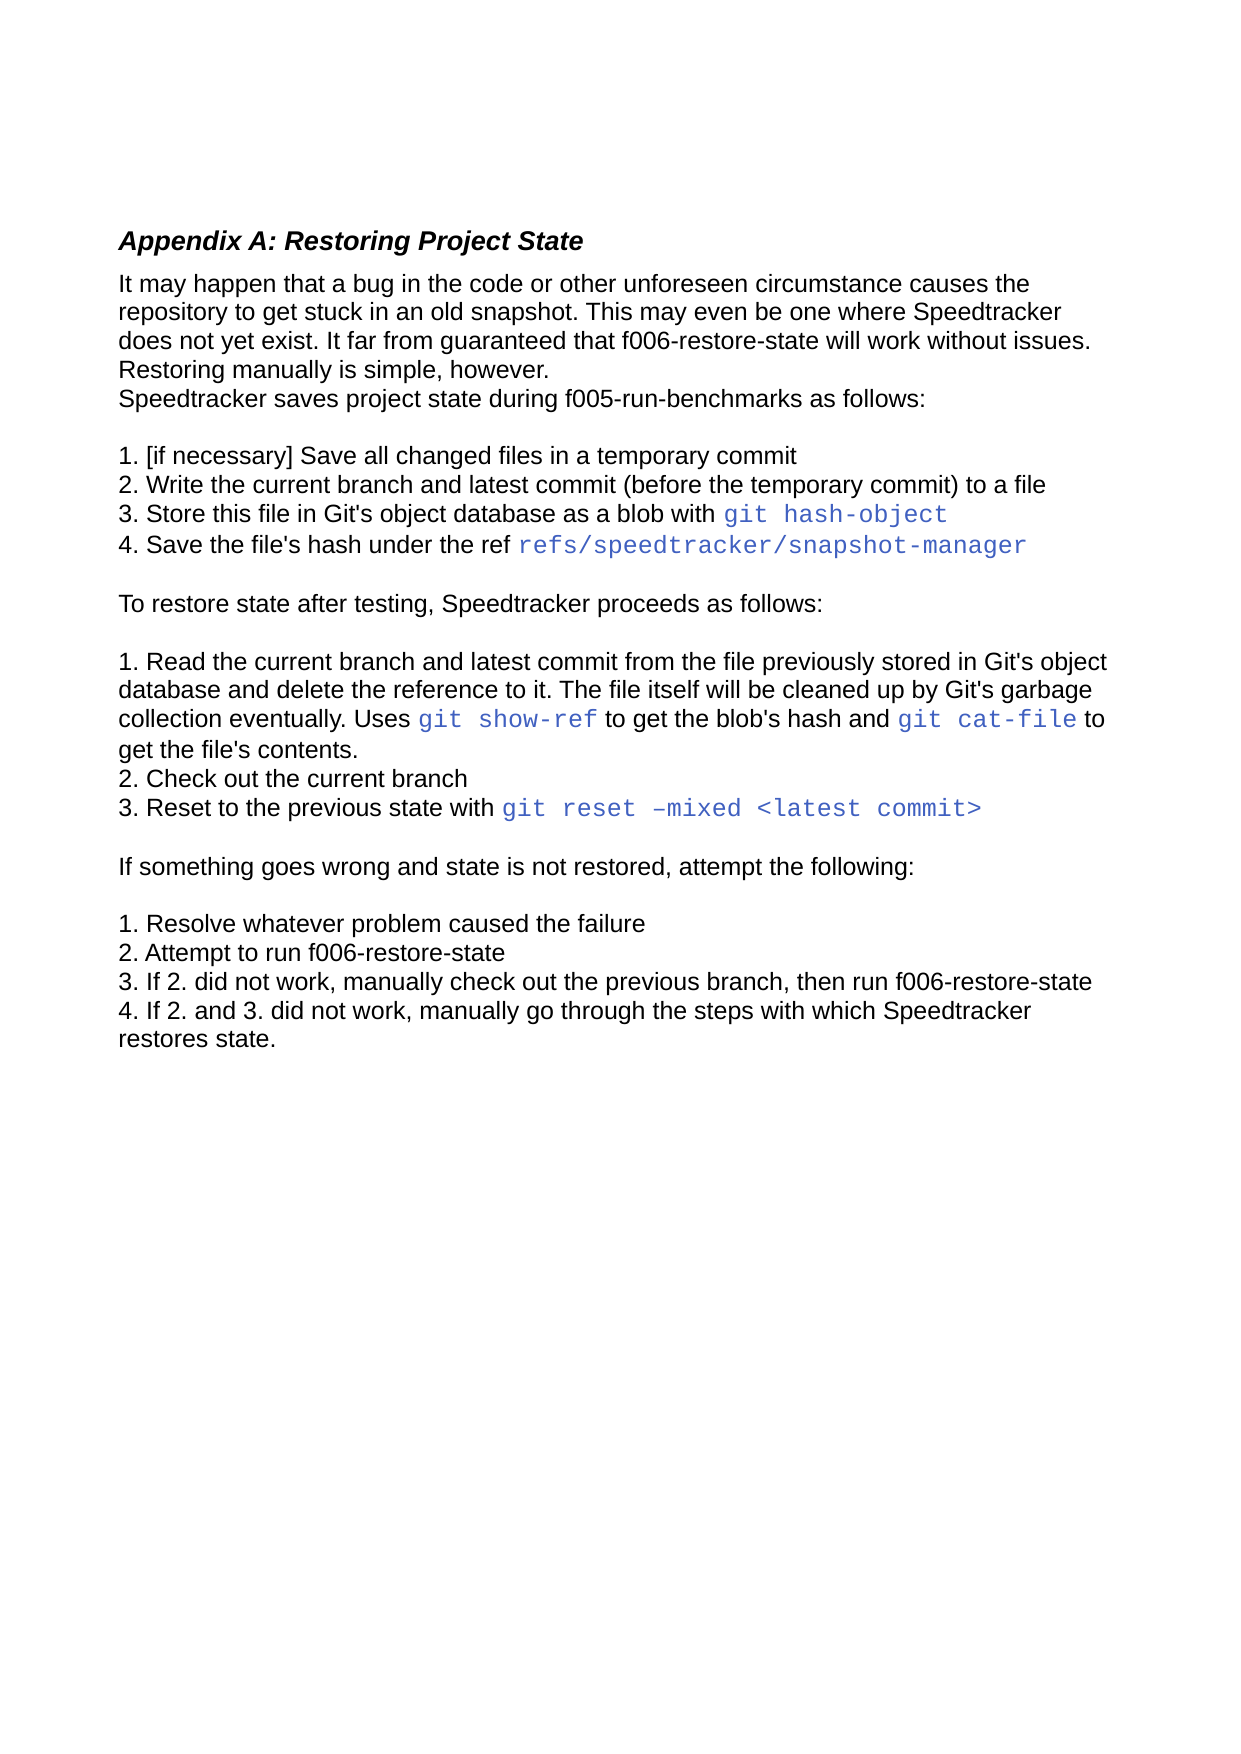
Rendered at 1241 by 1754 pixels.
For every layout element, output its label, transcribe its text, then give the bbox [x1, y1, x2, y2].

text 1. Read the current branch and latest commit from the file previously stored in Git's object database and delete the reference to it. The file itself will be cleaned up by Git's garbage collection eventually. Uses git show-ref to get the blob's hash and git cat-file to get the file's contents. [118, 647, 1122, 764]
text If something goes wrong and state is not restored, attempt the following: [118, 852, 1122, 881]
text Speedtracker saves project state during f005-run-benchmarks as follows: [118, 384, 1122, 412]
text 3. Store this file in Git's object database as a blob with git hash-object [118, 499, 1122, 529]
text 2. Check out the current branch [118, 764, 1122, 793]
text 1. Resolve whatever problem caused the failure [118, 909, 1122, 938]
text 2. Attempt to run f006-restore-state [118, 938, 1122, 967]
text 3. If 2. did not work, manually check out the previous branch, then run f006-restore-state [118, 967, 1122, 996]
text To restore state after testing, Speedtracker proceeds as follows: [118, 589, 1122, 618]
subtitle Appendix A: Restoring Project State [118, 225, 1122, 256]
text It may happen that a bug in the code or other unforeseen circumstance causes the repository to get stuck in an old snapshot. This may even be one where Speedtracker does not yet exist. It far from guaranteed that f006-restore-state will work without issues. [118, 269, 1122, 355]
text 1. [if necessary] Save all changed files in a temporary commit [118, 441, 1122, 470]
text 2. Write the current branch and latest commit (before the temporary commit) to a file [118, 470, 1122, 499]
text Restoring manually is simple, however. [118, 355, 1122, 384]
text 3. Reset to the previous state with git reset –mixed <latest commit> [118, 793, 1122, 824]
text 4. If 2. and 3. did not work, manually go through the steps with which Speedtracker restores state. [118, 996, 1122, 1053]
text 4. Save the file's hash under the ref refs/speedtracker/snapshot-manager [118, 529, 1122, 561]
